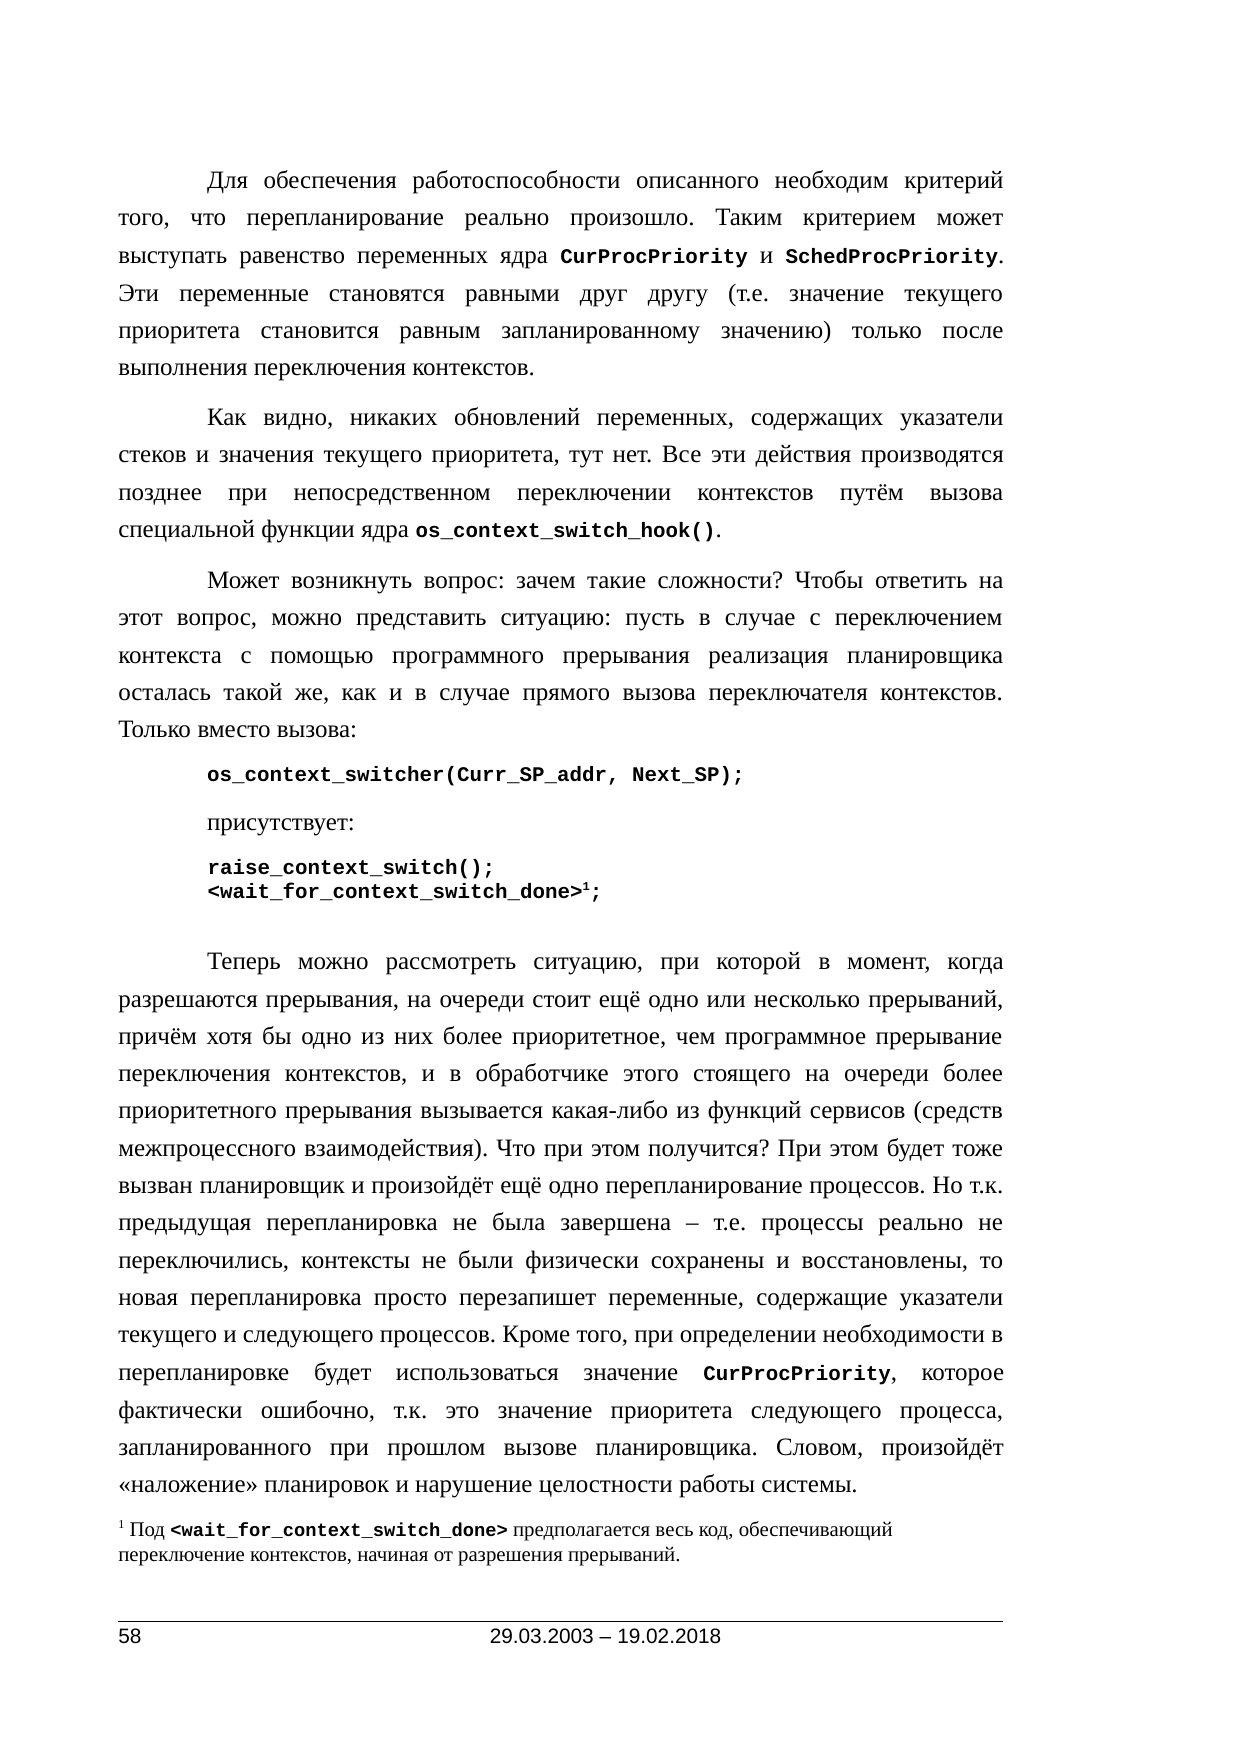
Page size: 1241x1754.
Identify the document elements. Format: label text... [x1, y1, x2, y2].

text Как видно, никаких обновлений переменных, содержащих указатели стеков и значения текущего приоритета, тут нет. Все эти действия производятся позднее при непосредственном переключении контекстов путём вызова специальной функции ядра os_context_switch_hook(). [118, 402, 1004, 544]
text Теперь можно рассмотреть ситуацию, при которой в момент, когда разрешаются прерывания, на очереди стоит ещё одно или несколько прерываний, причём хотя бы одно из них более приоритетное, чем программное прерывание переключения контекстов, и в обработчике этого стоящего на очереди более приоритетного прерывания вызывается какая-либо из функций сервисов (средств межпроцессного взаимодействия). Что при этом получится? При этом будет тоже вызван планировщик и произойдёт ещё одно перепланирование процессов. Но т.к. предыдущая перепланировка не была завершена – т.е. процессы реально не переключились, контексты не были физически сохранены и восстановлены, то новая перепланировка просто перезапишет переменные, содержащие указатели текущего и следующего процессов. Кроме того, при определении необходимости в перепланировке будет использоваться значение CurProcPriority, которое фактически ошибочно, т.к. это значение приоритета следующего процесса, запланированного при прошлом вызове планировщика. Словом, произойдёт «наложение» планировок и нарушение целостности работы системы. [118, 946, 1004, 1498]
text Для обеспечения работоспособности описанного необходим критерий того, что перепланирование реально произошло. Таким критерием может выступать равенство переменных ядра CurProcPriority и SchedProcPriority. Эти переменные становятся равными друг другу (т.е. значение текущего приоритета становится равным запланированному значению) только после выполнения переключения контекстов. [118, 165, 1004, 381]
text os_context_switcher(Curr_SP_addr, Next_SP); [118, 764, 1004, 788]
text присутствует: [118, 807, 1004, 836]
text Может возникнуть вопрос: зачем такие сложности? Чтобы ответить на этот вопрос, можно представить ситуацию: пусть в случае с переключением контекста с помощью программного прерывания реализация планировщика осталась такой же, как и в случае прямого вызова переключателя контекстов. Только вместо вызова: [118, 565, 1004, 743]
text raise_context_switch(); [207, 857, 1004, 881]
text Под <wait_for_context_switch_done> предполагается весь код, обеспечивающий переключение контекстов, начиная от разрешения прерываний. [118, 1517, 1004, 1566]
text <wait_for_context_switch_done>; [207, 881, 1004, 904]
